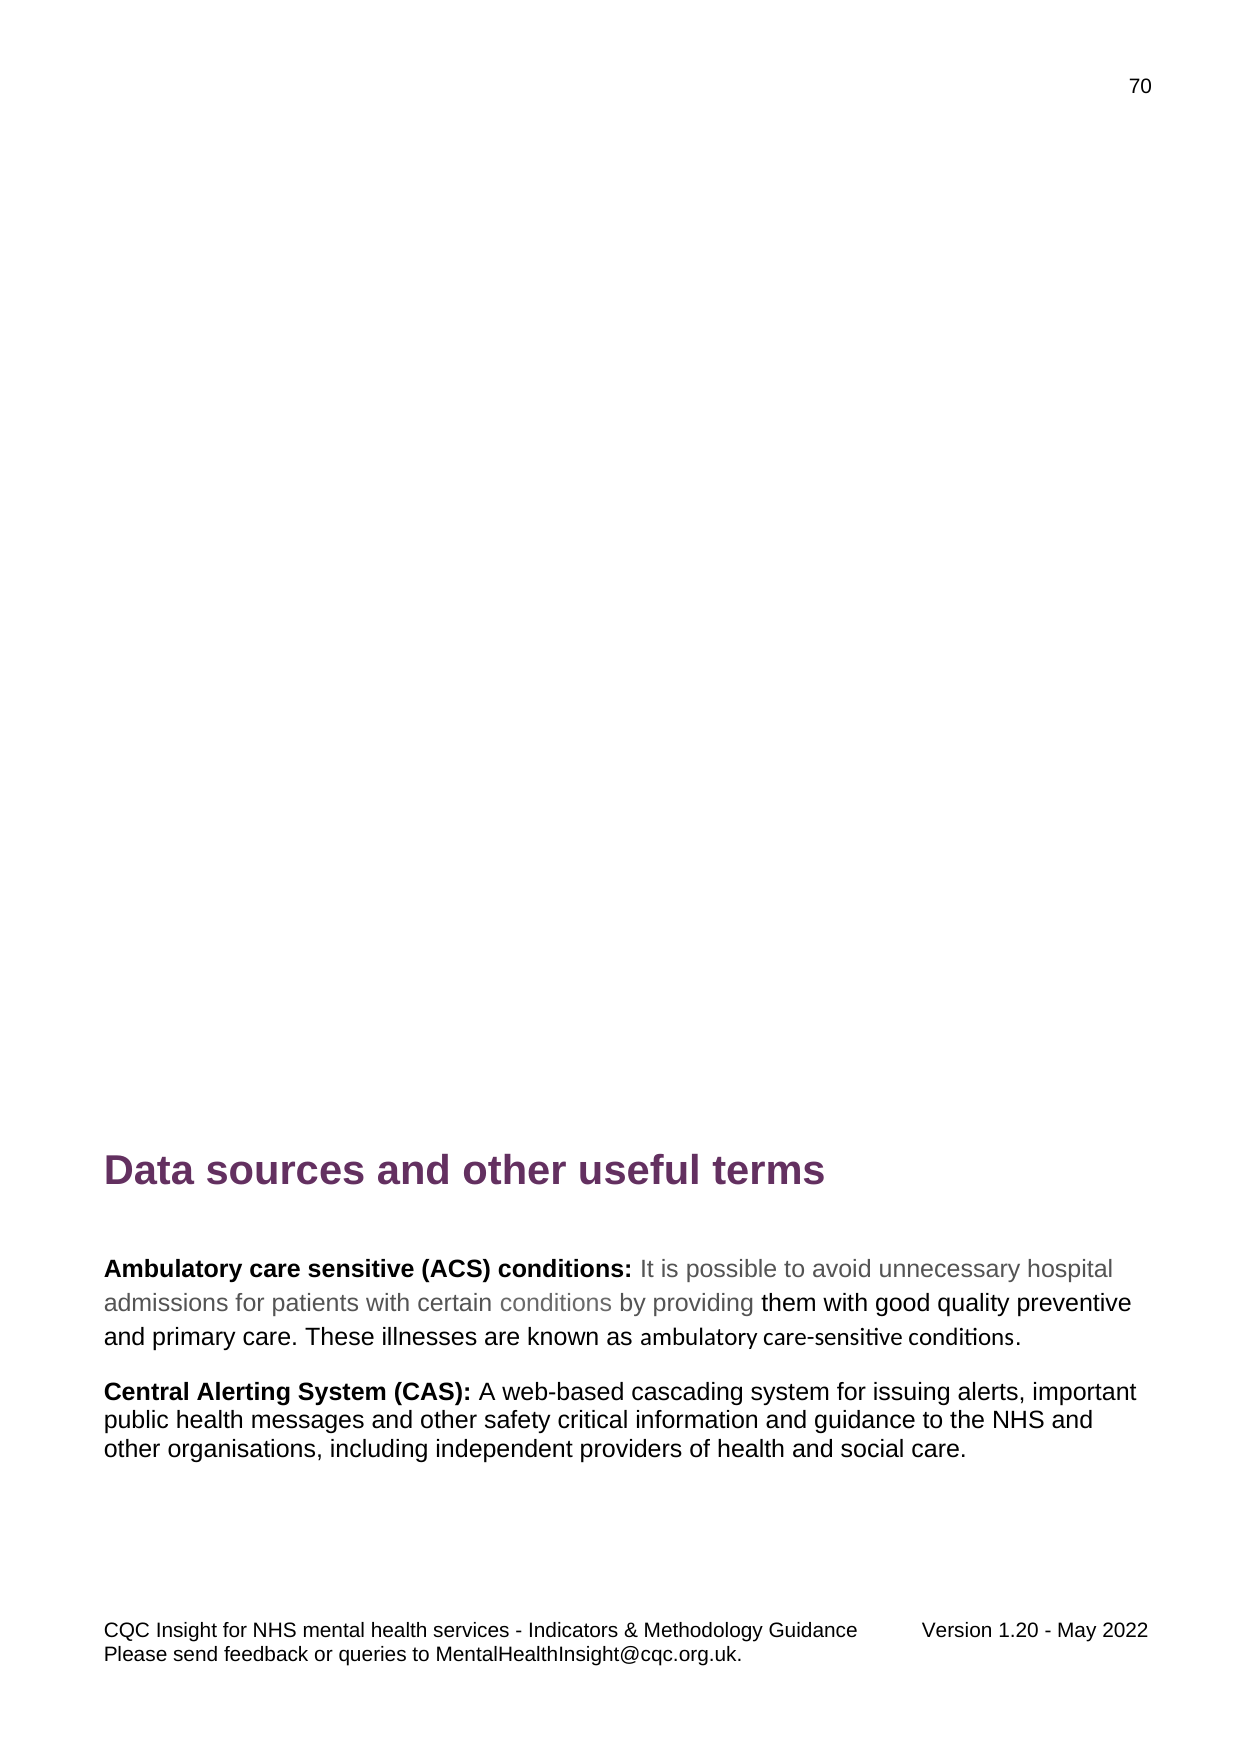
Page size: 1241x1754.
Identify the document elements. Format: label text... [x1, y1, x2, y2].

text Ambulatory care sensitive (ACS) conditions: It is possible to avoid unnecessary hospital admissions for patients with certain conditions by providing them with good quality preventive and primary care. These illnesses are known as ambulatory care-sensitive conditions. [103, 1254, 1152, 1351]
subtitle Data sources and other useful terms [103, 1146, 1152, 1193]
text Central Alerting System (CAS): A web-based cascading system for issuing alerts, important public health messages and other safety critical information and guidance to the NHS and other organisations, including independent providers of health and social care. [103, 1377, 1152, 1463]
